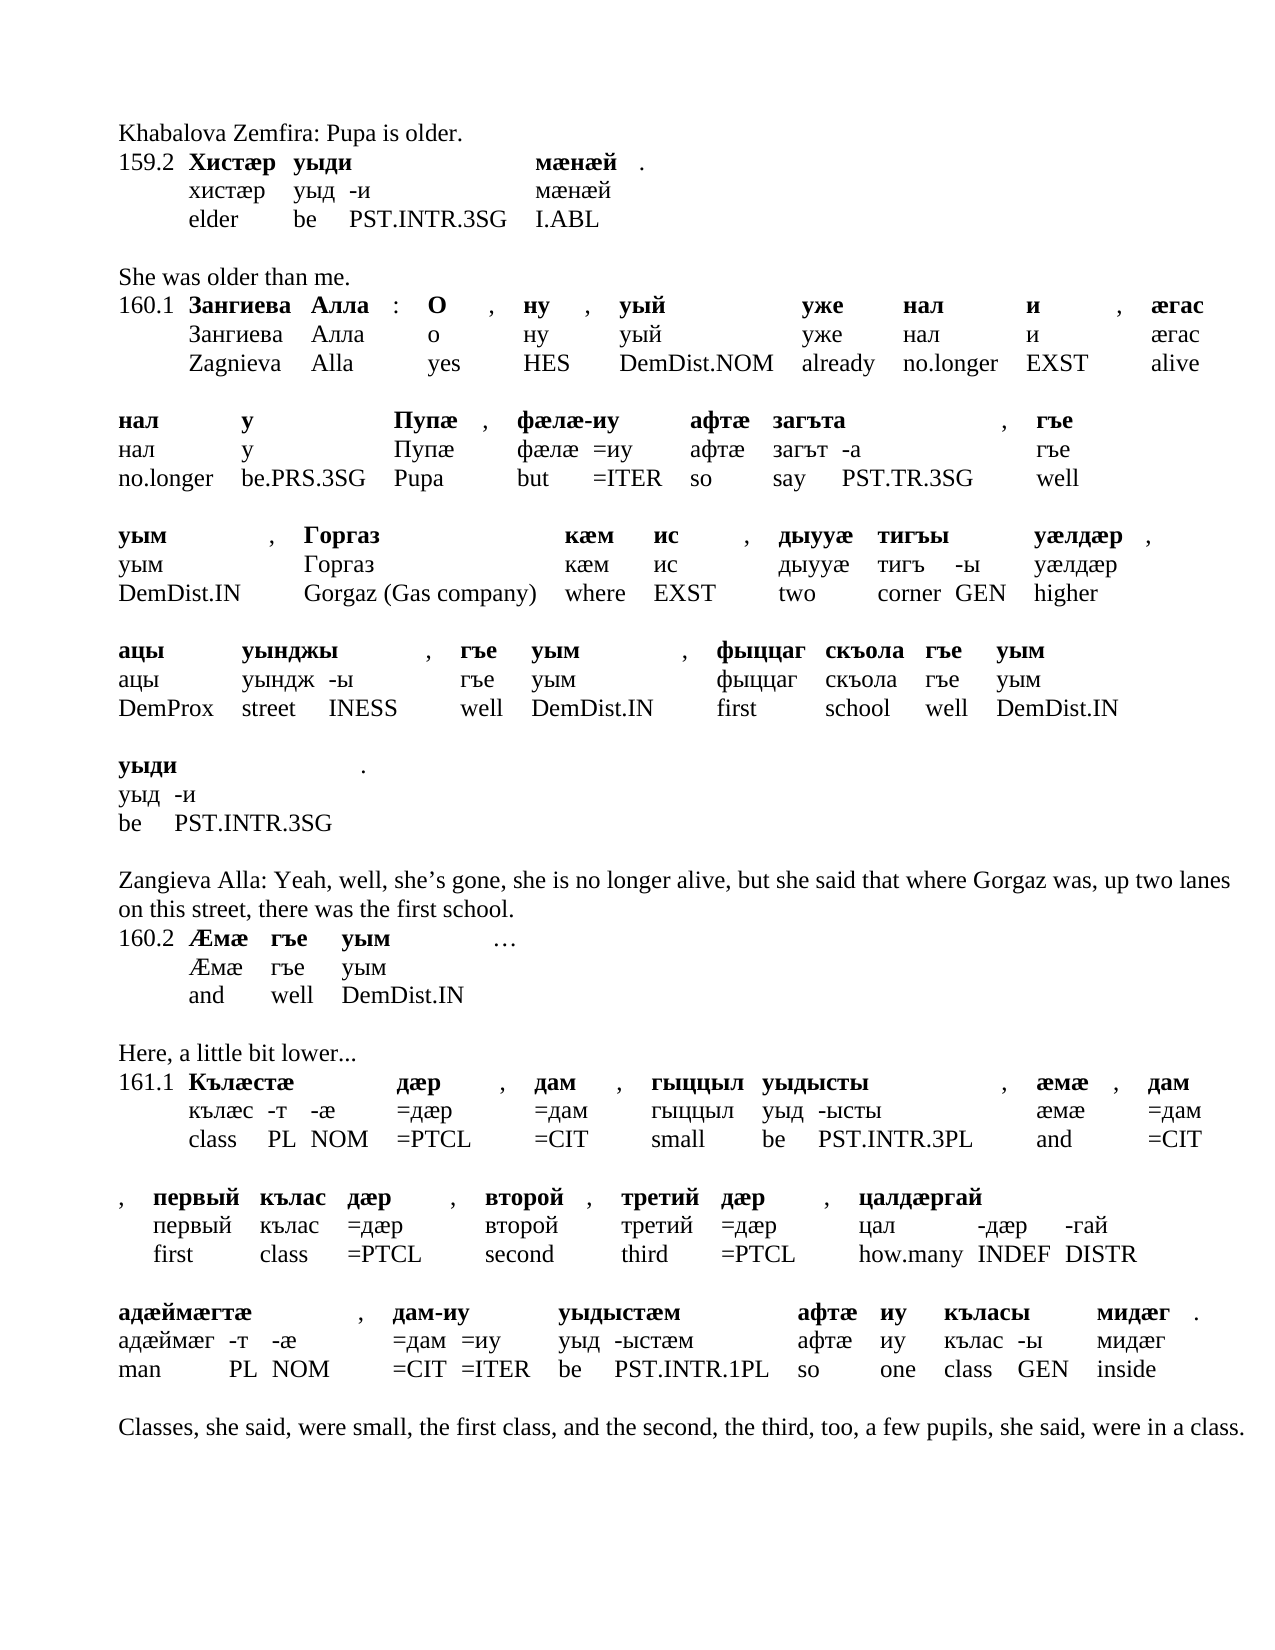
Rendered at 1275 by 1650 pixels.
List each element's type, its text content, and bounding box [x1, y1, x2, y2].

text =дам [392, 1326, 447, 1354]
text -и [349, 176, 507, 204]
text =дæр [721, 1211, 796, 1239]
text первый [153, 1182, 246, 1211]
text -гай [1065, 1211, 1137, 1239]
text , [1001, 1067, 1022, 1096]
text Gorgaz (Gas company) [303, 578, 537, 607]
text and [188, 981, 243, 1009]
text well [460, 693, 503, 722]
text , [586, 1182, 607, 1211]
text first [153, 1239, 232, 1268]
text уый [619, 291, 788, 319]
text ис [653, 549, 716, 578]
text 161.1 [118, 1067, 174, 1096]
text Khabalova Zemfira: Pupa is older. [118, 118, 1249, 147]
text PST.INTR.1PL [614, 1354, 770, 1383]
text адæймæг [118, 1326, 215, 1354]
text . [1193, 1297, 1214, 1326]
text , [1001, 406, 1022, 434]
text , [499, 1067, 520, 1096]
text ацы [118, 664, 214, 693]
text фæлæ [517, 434, 579, 463]
text PST.INTR.3SG [349, 204, 507, 233]
text уыдыстæм [558, 1297, 784, 1326]
text уым [996, 664, 1119, 693]
text дæр [347, 1182, 436, 1211]
text well [925, 693, 968, 722]
text О [427, 291, 474, 319]
text =ITER [593, 463, 662, 492]
text , [1113, 1067, 1134, 1096]
text гъе [1036, 406, 1093, 434]
text PST.INTR.3SG [174, 808, 333, 837]
text гъе [271, 952, 314, 981]
text цал [858, 1211, 963, 1239]
text Alla [311, 348, 365, 377]
text but [517, 463, 579, 492]
text Zangieva Alla: Yeah, well, she’s gone, she is no longer alive, but she said that where Gorgaz was, up two lanes on this street, there was the first school. [118, 866, 1249, 923]
text GEN [955, 578, 1006, 607]
text , [488, 291, 509, 319]
text третий [621, 1182, 707, 1211]
text , [1116, 291, 1137, 319]
text уыд [558, 1326, 600, 1354]
text уым [341, 952, 464, 981]
text higher [1034, 578, 1118, 607]
text first [716, 693, 798, 722]
text -дæр [977, 1211, 1051, 1239]
text where [564, 578, 626, 607]
text 160.1 [118, 291, 174, 319]
text well [1036, 463, 1079, 492]
text фæлæ-иу [517, 406, 676, 434]
text small [651, 1124, 734, 1153]
text кæм [564, 521, 639, 549]
text =дам [534, 1096, 589, 1124]
text дыууæ [778, 521, 863, 549]
text =CIT [534, 1124, 589, 1153]
text скъола [825, 664, 898, 693]
text гъе [271, 923, 328, 952]
text =иу [593, 434, 662, 463]
text -т [229, 1326, 258, 1354]
text -ысты [818, 1096, 973, 1124]
text Here, a little bit lower... [118, 1038, 1249, 1067]
text =PTCL [347, 1239, 422, 1268]
text street [242, 693, 314, 722]
text =CIT [392, 1354, 447, 1383]
text Classes, she said, were small, the first class, and the second, the third, too, a few pupils, she said, were in a class. [118, 1412, 1249, 1441]
text æгас [1151, 319, 1200, 348]
text -ыстæм [614, 1326, 770, 1354]
text PST.TR.3SG [842, 463, 974, 492]
text афтæ [797, 1326, 852, 1354]
text дам [534, 1067, 602, 1096]
text DemProx [118, 693, 214, 722]
text Алла [311, 319, 365, 348]
text уæлдæр [1034, 521, 1131, 549]
text DemDist.IN [118, 578, 241, 607]
text нал [118, 434, 213, 463]
text no.longer [118, 463, 213, 492]
text two [778, 578, 849, 607]
text 160.2 [118, 923, 174, 952]
text уыди [293, 147, 521, 176]
text мæнæй [535, 176, 611, 204]
text тигъ [877, 549, 941, 578]
text HES [523, 348, 571, 377]
text адæймæгтæ [118, 1297, 344, 1326]
text DemDist.IN [531, 693, 654, 722]
text уже [802, 319, 875, 348]
text гъе [925, 664, 968, 693]
text how.many [858, 1239, 963, 1268]
text Æмæ [188, 923, 257, 952]
text второй [485, 1211, 558, 1239]
text афтæ [690, 406, 759, 434]
text -ы [1017, 1326, 1069, 1354]
text кълæс [188, 1096, 254, 1124]
text кæм [564, 549, 626, 578]
text school [825, 693, 898, 722]
text already [802, 348, 875, 377]
text EXST [1026, 348, 1088, 377]
text дам-иу [392, 1297, 544, 1326]
text =иу [461, 1326, 531, 1354]
text 159.2 [118, 147, 174, 176]
text Горгаз [303, 549, 537, 578]
text и [1026, 291, 1102, 319]
text -а [842, 434, 974, 463]
text уым [118, 521, 255, 549]
text гъе [460, 636, 517, 664]
text NOM [272, 1354, 330, 1383]
text DemDist.IN [341, 981, 464, 1009]
text уыд [762, 1096, 804, 1124]
text INESS [328, 693, 398, 722]
text уындж [242, 664, 314, 693]
text DemDist.IN [996, 693, 1119, 722]
text кълас [944, 1326, 1004, 1354]
text æмæ [1036, 1067, 1099, 1096]
text , [824, 1182, 845, 1211]
text Пупæ [394, 434, 454, 463]
text кълас [259, 1211, 319, 1239]
text первый [153, 1211, 232, 1239]
text =дæр [396, 1096, 472, 1124]
text , [482, 406, 503, 434]
text уый [619, 319, 774, 348]
text . [360, 751, 381, 779]
text дыууæ [778, 549, 849, 578]
text ацы [118, 636, 228, 664]
text one [880, 1354, 916, 1383]
text афтæ [797, 1297, 866, 1326]
text у [241, 434, 366, 463]
text -и [174, 779, 333, 808]
text -ы [328, 664, 398, 693]
text . [639, 147, 660, 176]
text Pupa [394, 463, 454, 492]
text -т [267, 1096, 297, 1124]
text нал [903, 319, 998, 348]
text уыдысты [762, 1067, 987, 1096]
text class [188, 1124, 254, 1153]
text , [1145, 521, 1166, 549]
text загът [773, 434, 828, 463]
text уым [531, 664, 654, 693]
text тигъы [877, 521, 1020, 549]
text уыди [118, 751, 346, 779]
text -ы [955, 549, 1006, 578]
text афтæ [690, 434, 745, 463]
text corner [877, 578, 941, 607]
text къласы [944, 1297, 1083, 1326]
text гъе [925, 636, 982, 664]
text class [259, 1239, 319, 1268]
text , [118, 1182, 139, 1211]
text PL [267, 1124, 297, 1153]
text иу [880, 1326, 916, 1354]
text alive [1151, 348, 1200, 377]
text inside [1097, 1354, 1166, 1383]
text , [584, 291, 605, 319]
text , [358, 1297, 379, 1326]
text =дæр [347, 1211, 422, 1239]
text DISTR [1065, 1239, 1137, 1268]
text -æ [272, 1326, 330, 1354]
text Хистæр [188, 147, 279, 176]
text =PTCL [396, 1124, 472, 1153]
text … [492, 923, 517, 952]
text INDEF [977, 1239, 1051, 1268]
text =дам [1148, 1096, 1202, 1124]
text хистæр [188, 176, 265, 204]
text ну [523, 319, 549, 348]
text уым [118, 549, 241, 578]
text уым [531, 636, 668, 664]
text third [621, 1239, 693, 1268]
text дæр [396, 1067, 486, 1096]
text be [762, 1124, 804, 1153]
text so [690, 463, 745, 492]
text Zagnieva [188, 348, 283, 377]
text второй [485, 1182, 572, 1211]
text , [616, 1067, 637, 1096]
text be.PRS.3SG [241, 463, 366, 492]
text æмæ [1036, 1096, 1085, 1124]
text фыццаг [716, 664, 798, 693]
text PL [229, 1354, 258, 1383]
text , [450, 1182, 471, 1211]
text уыд [293, 176, 335, 204]
text уæлдæр [1034, 549, 1118, 578]
text скъола [825, 636, 911, 664]
text иу [880, 1297, 930, 1326]
text and [1036, 1124, 1085, 1153]
text =CIT [1148, 1124, 1202, 1153]
text уынджы [242, 636, 412, 664]
text ну [523, 291, 571, 319]
text æгас [1151, 291, 1214, 319]
text уже [802, 291, 889, 319]
text гыццыл [651, 1067, 748, 1096]
text =ITER [461, 1354, 531, 1383]
text уым [996, 636, 1133, 664]
text GEN [1017, 1354, 1069, 1383]
text =PTCL [721, 1239, 796, 1268]
text фыццаг [716, 636, 811, 664]
text man [118, 1354, 215, 1383]
text Пупæ [394, 406, 468, 434]
text so [797, 1354, 852, 1383]
text Зангиева [188, 319, 283, 348]
text мидæг [1097, 1326, 1166, 1354]
text , [743, 521, 764, 549]
text : [392, 291, 413, 319]
text be [293, 204, 335, 233]
text class [944, 1354, 1004, 1383]
text , [269, 521, 290, 549]
text уыд [118, 779, 160, 808]
text гъе [460, 664, 503, 693]
text Кълæстæ [188, 1067, 383, 1096]
text She was older than me. [118, 262, 1249, 291]
text -æ [310, 1096, 369, 1124]
text no.longer [903, 348, 998, 377]
text мæнæй [535, 147, 625, 176]
text мидæг [1097, 1297, 1179, 1326]
text EXST [653, 578, 716, 607]
text загъта [773, 406, 987, 434]
text , [682, 636, 703, 664]
text дам [1148, 1067, 1216, 1096]
text Алла [311, 291, 379, 319]
text нал [903, 291, 1012, 319]
text elder [188, 204, 265, 233]
text уым [341, 923, 478, 952]
text say [773, 463, 828, 492]
text и [1026, 319, 1088, 348]
text , [425, 636, 446, 664]
text yes [427, 348, 461, 377]
text у [241, 406, 380, 434]
text ис [653, 521, 730, 549]
text Æмæ [188, 952, 243, 981]
text гъе [1036, 434, 1079, 463]
text PST.INTR.3PL [818, 1124, 973, 1153]
text кълас [259, 1182, 333, 1211]
text о [427, 319, 461, 348]
text be [558, 1354, 600, 1383]
text be [118, 808, 160, 837]
text дæр [721, 1182, 810, 1211]
text цалдæргай [858, 1182, 1151, 1211]
text Зангиева [188, 291, 297, 319]
text Горгаз [303, 521, 551, 549]
text second [485, 1239, 558, 1268]
text well [271, 981, 314, 1009]
text гыццыл [651, 1096, 734, 1124]
text DemDist.NOM [619, 348, 774, 377]
text NOM [310, 1124, 369, 1153]
text третий [621, 1211, 693, 1239]
text I.ABL [535, 204, 611, 233]
text нал [118, 406, 227, 434]
